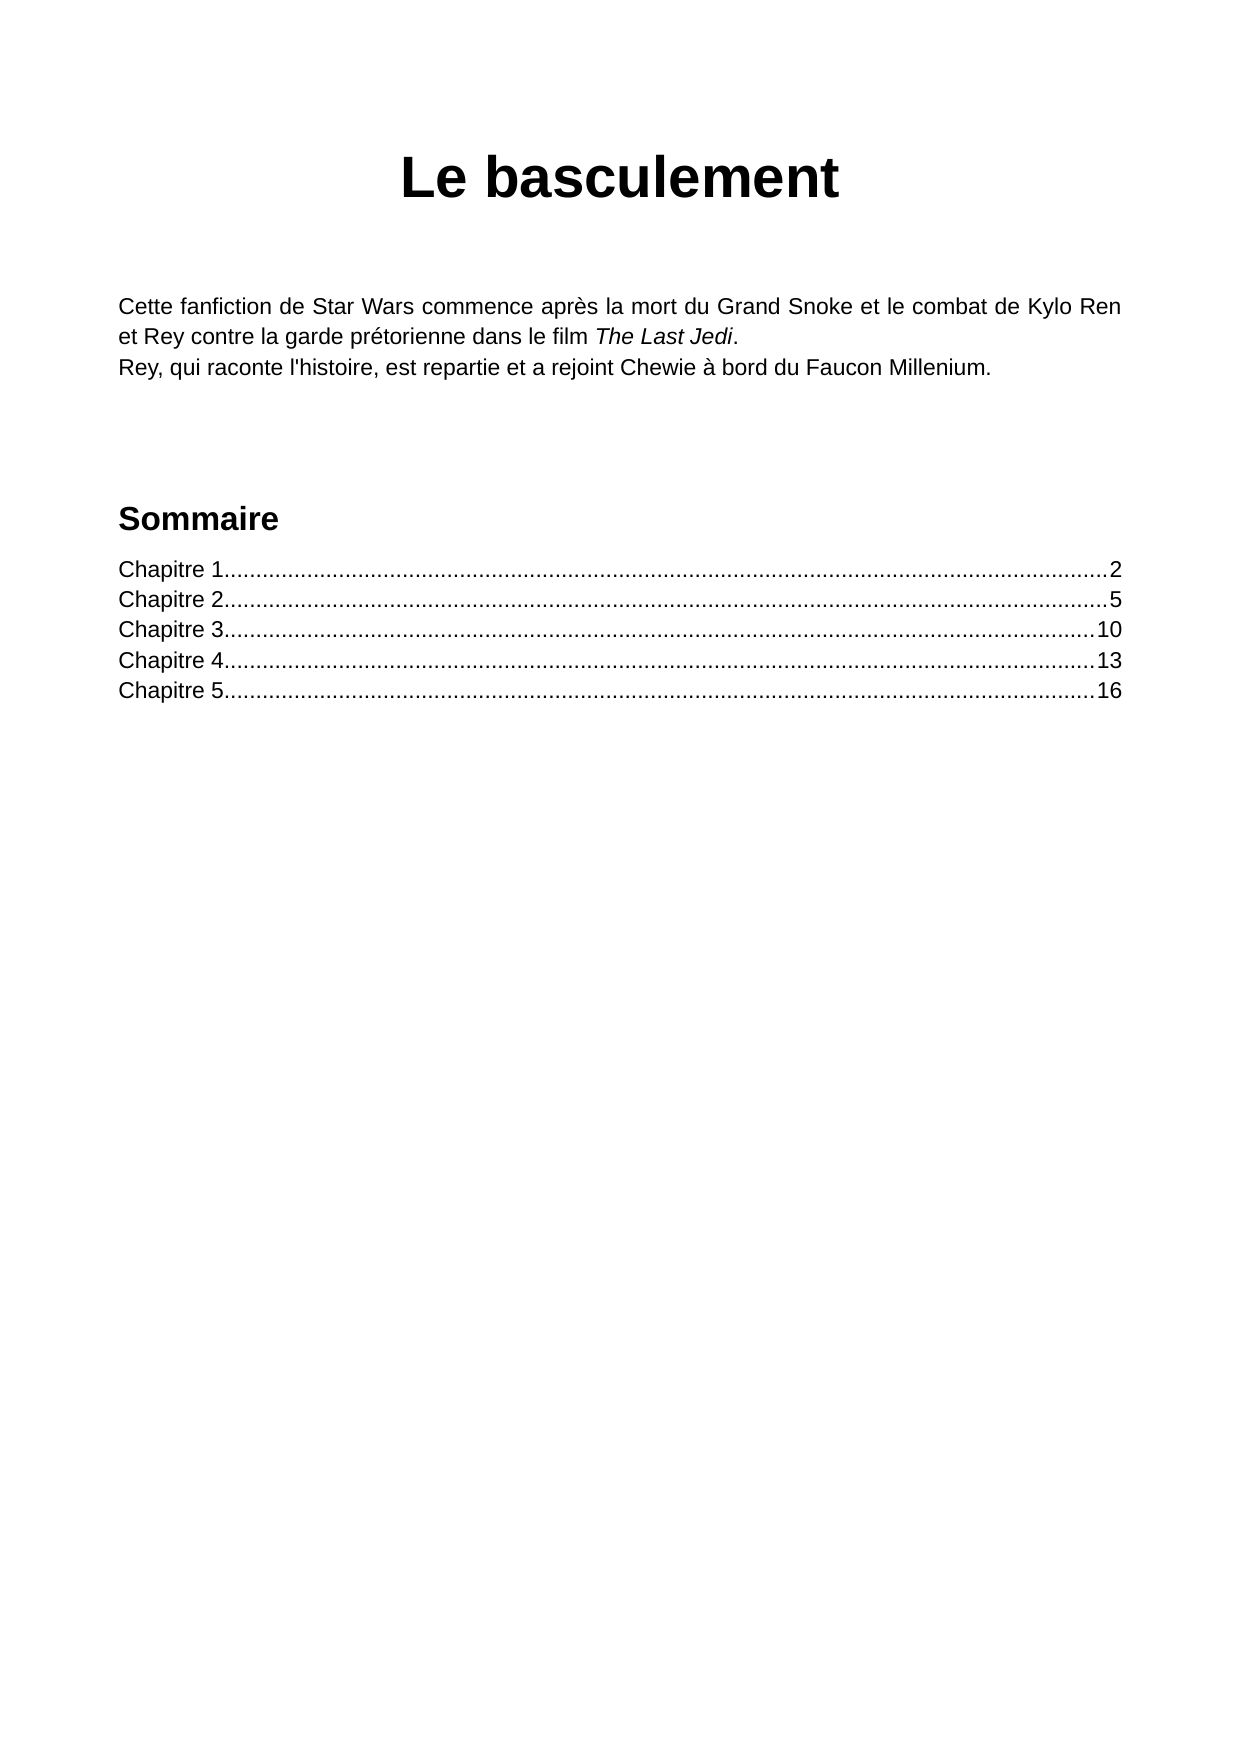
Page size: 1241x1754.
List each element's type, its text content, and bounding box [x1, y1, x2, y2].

text Chapitre 1 2 [118, 556, 1122, 582]
text Chapitre 3 10 [118, 616, 1122, 643]
title Le basculement [118, 143, 1122, 210]
subtitle Sommaire [118, 499, 1122, 538]
text Cette fanfiction de Star Wars commence après la mort du Grand Snoke et le combat de Kylo Ren et Rey contre la garde prétorienne dans le film The Last Jedi. [118, 293, 1122, 350]
text Chapitre 5 16 [118, 677, 1122, 703]
text Chapitre 2 5 [118, 586, 1122, 613]
text Chapitre 4 13 [118, 647, 1122, 673]
text Rey, qui raconte l'histoire, est repartie et a rejoint Chewie à bord du Faucon Millenium. [118, 353, 1122, 380]
